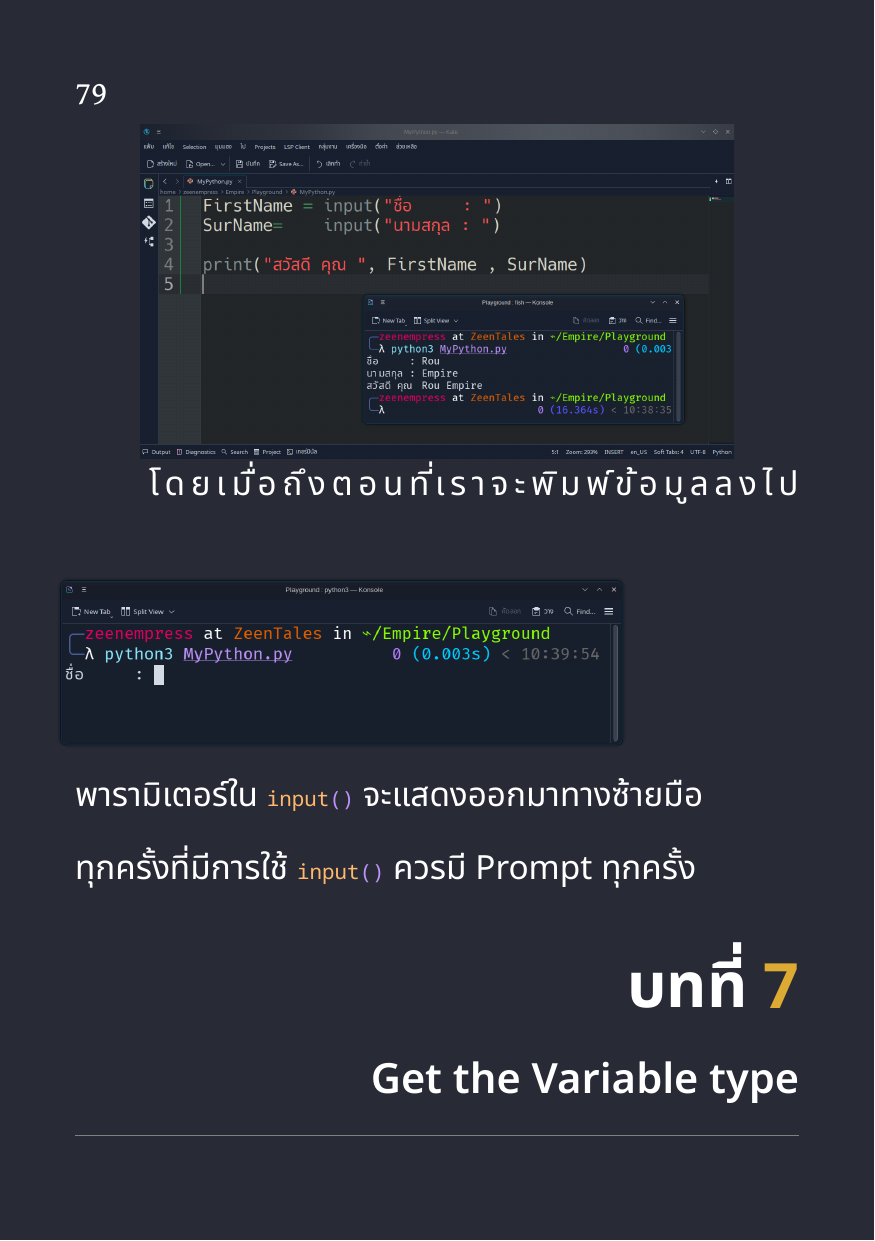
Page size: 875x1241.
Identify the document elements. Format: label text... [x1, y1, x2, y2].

text ทุกครั้งที่มีการใช้ input() ควรมี Prompt ทุกครั้ง [75, 843, 799, 894]
subtitle บทที่ 7 [134, 941, 799, 1036]
picture [140, 124, 735, 459]
text โดยเมื่อถึงตอนที่เราจะพิมพ์ข้อมูลลงไป พารามิเตอร์ใน input() จะแสดงออกมาทางซ้ายมือ [75, 143, 799, 821]
picture [53, 573, 630, 752]
subtitle Get the Variable type [134, 1049, 799, 1105]
